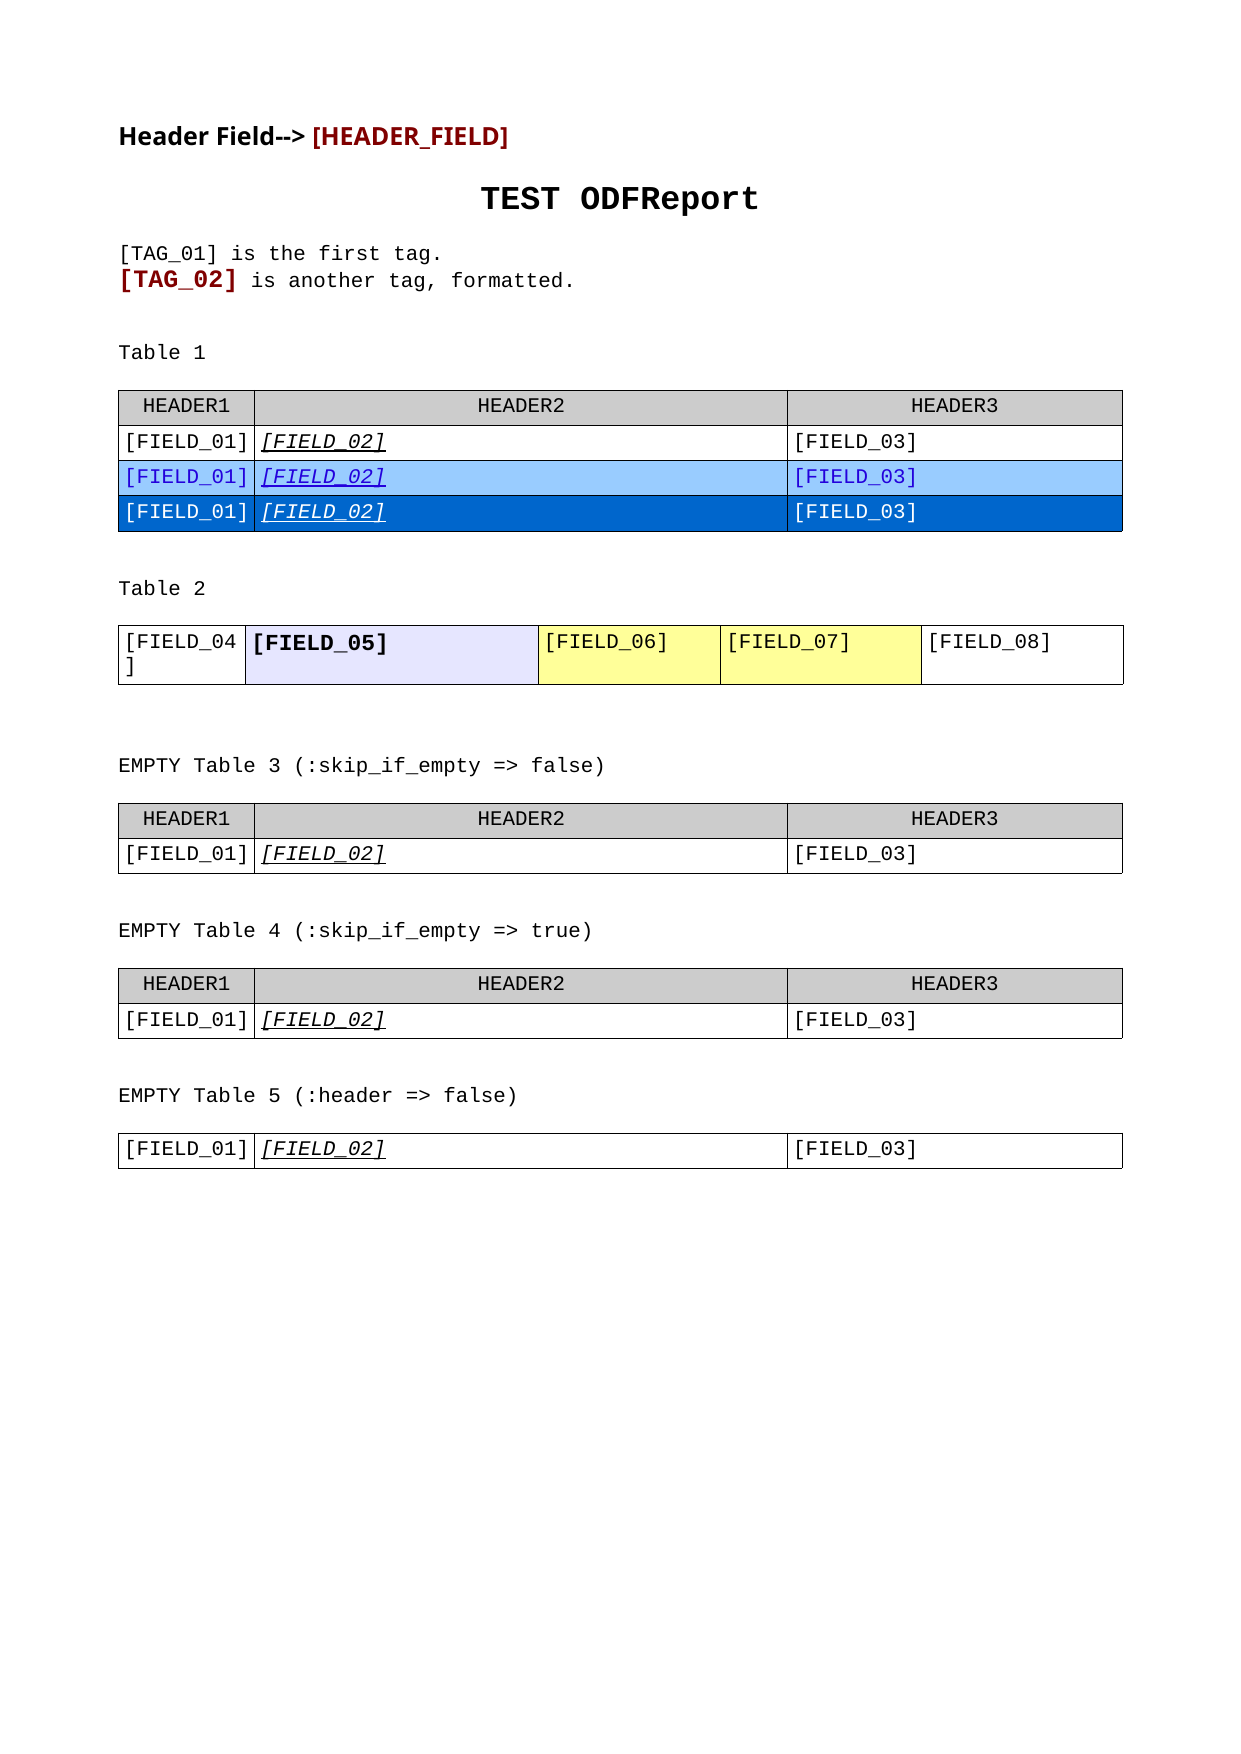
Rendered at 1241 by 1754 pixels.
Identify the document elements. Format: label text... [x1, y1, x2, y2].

text EMPTY Table 3 (:skip_if_empty => false) [118, 755, 1122, 779]
table_header [FIELD_07] [721, 626, 921, 684]
text EMPTY Table 5 (:header => false) [118, 1085, 1122, 1109]
table_header HEADER1 [119, 969, 254, 1003]
table_header HEADER1 [119, 804, 254, 838]
table_header HEADER2 [255, 804, 787, 838]
table_cell [FIELD_03] [788, 1004, 1122, 1038]
text EMPTY Table 4 (:skip_if_empty => true) [118, 920, 1122, 944]
table_cell [FIELD_01] [119, 461, 254, 495]
table_header [FIELD_04] [119, 626, 245, 684]
table_header HEADER3 [788, 804, 1122, 838]
table_cell [FIELD_03] [788, 839, 1122, 873]
text Table 2 [118, 578, 1122, 602]
table_header HEADER3 [788, 391, 1122, 425]
text Table 1 [118, 342, 1122, 366]
table_header [FIELD_02] [255, 1134, 787, 1168]
table_header HEADER2 [255, 969, 787, 1003]
table_cell [FIELD_02] [255, 426, 787, 460]
table_cell [FIELD_03] [788, 461, 1122, 495]
table_header [FIELD_08] [922, 626, 1123, 684]
table_header [FIELD_03] [788, 1134, 1122, 1168]
table_cell [FIELD_03] [788, 426, 1122, 460]
text [TAG_02] is another tag, formatted. [118, 267, 1122, 295]
table_cell [FIELD_01] [119, 426, 254, 460]
table_cell [FIELD_03] [788, 496, 1122, 531]
table_cell [FIELD_01] [119, 1004, 254, 1038]
text TEST ODFReport [118, 182, 1122, 219]
table_header HEADER3 [788, 969, 1122, 1003]
table_cell [FIELD_01] [119, 839, 254, 873]
table_header [FIELD_05] [246, 626, 538, 684]
table_header [FIELD_01] [119, 1134, 254, 1168]
table_cell [FIELD_02] [255, 461, 787, 495]
table_cell [FIELD_02] [255, 496, 787, 531]
table_header HEADER1 [119, 391, 254, 425]
table_header HEADER2 [255, 391, 787, 425]
table_cell [FIELD_02] [255, 839, 787, 873]
text [TAG_01] is the first tag. [118, 243, 1122, 267]
table_header [FIELD_06] [539, 626, 720, 684]
table_cell [FIELD_01] [119, 496, 254, 531]
table_cell [FIELD_02] [255, 1004, 787, 1038]
